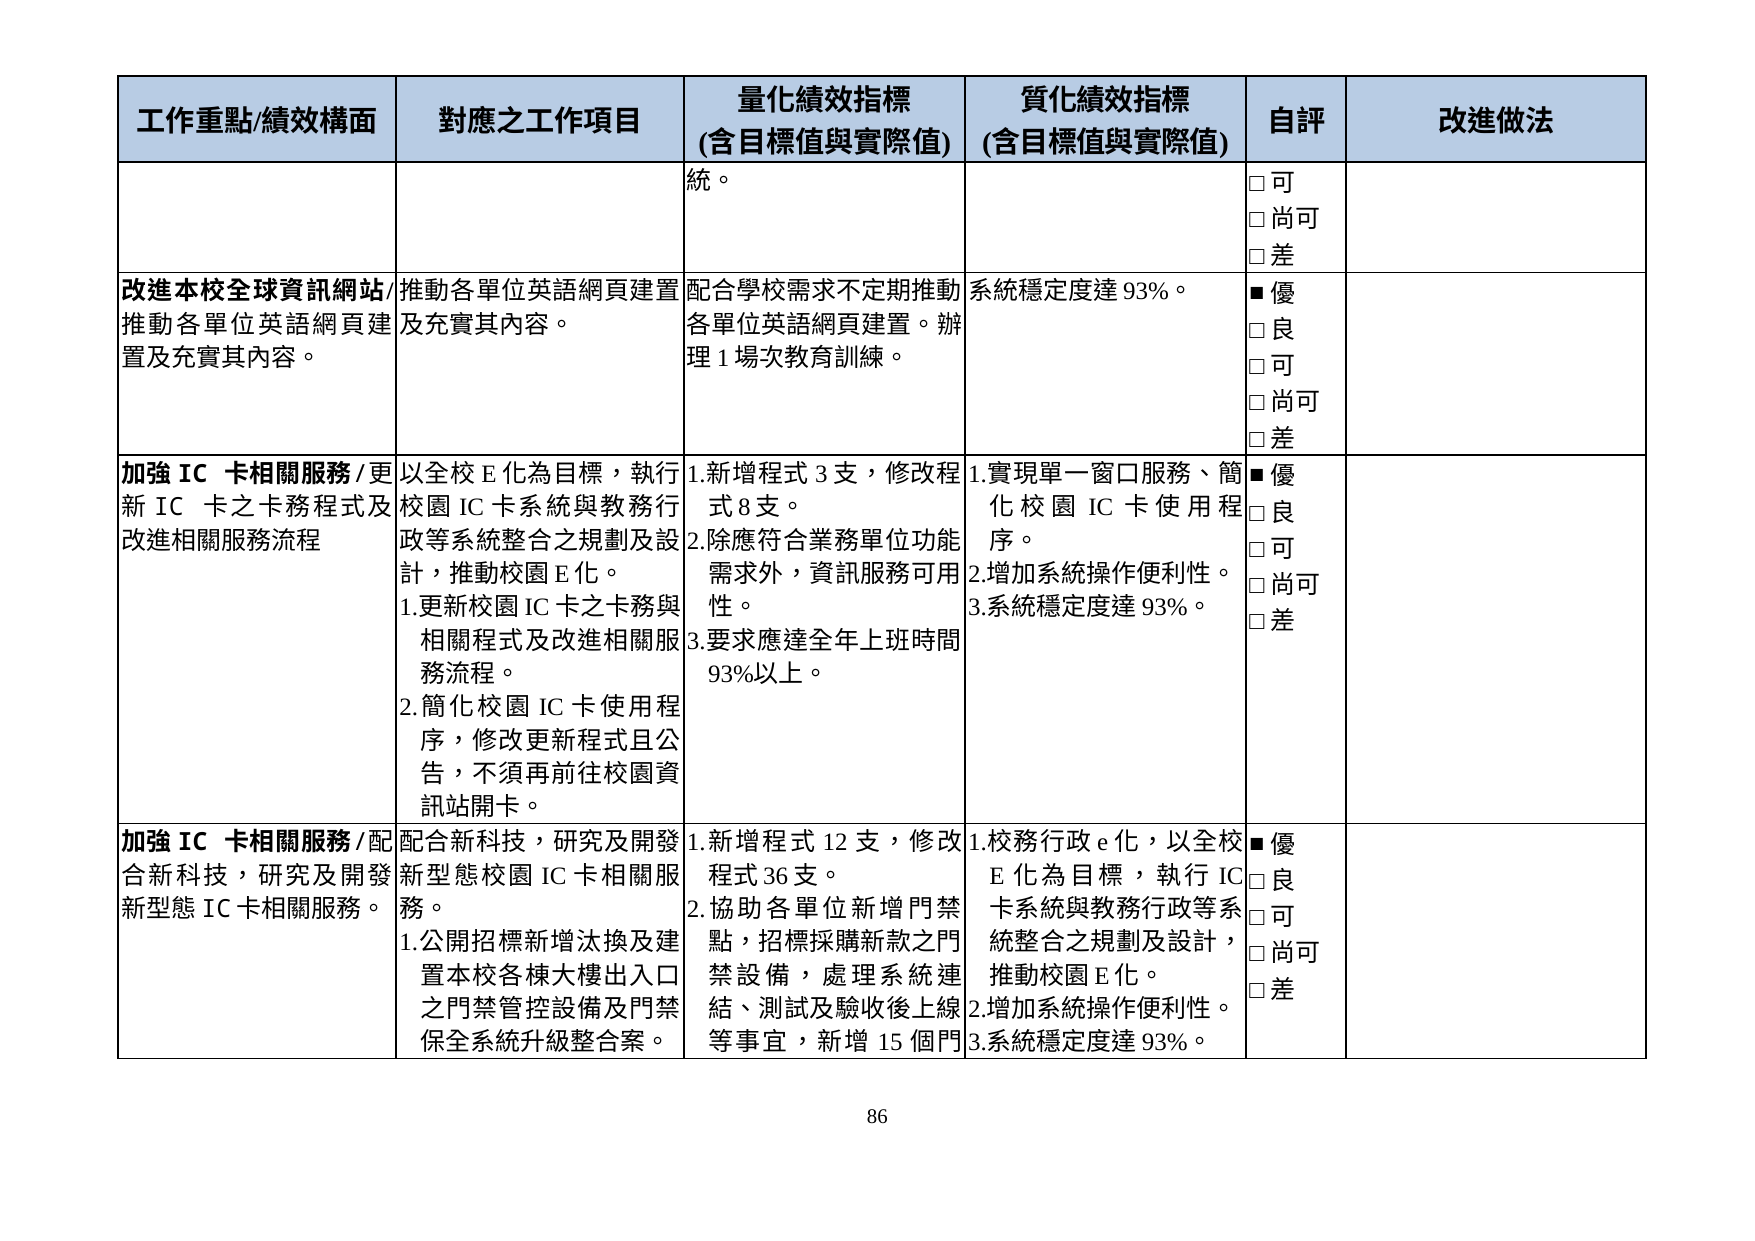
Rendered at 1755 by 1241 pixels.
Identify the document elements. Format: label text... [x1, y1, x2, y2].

table_cell 配合學校需求不定期推動各單位英語網頁建置。辦理1場次教育訓練。 [685, 273, 964, 454]
table_cell 加強IC 卡相關服務/更新IC 卡之卡務程式及改進相關服務流程 [119, 456, 395, 822]
table_header 改進做法 [1347, 77, 1645, 161]
table_cell [1347, 273, 1645, 454]
table_cell ■ 優 □ 良 □ 可 □ 尚可 □ 差 [1247, 456, 1345, 822]
table_cell 以全校E化為目標，執行校園IC卡系統與教務行政等系統整合之規劃及設計，推動校園E化。 1.更新校園IC卡之卡務與相關程式及改進相關服務流程。 2.簡化校園IC卡使用程序，修改更新程式且公告，不須再前往校園資訊站開卡。 [397, 456, 683, 822]
table_header 量化績效指標 (含目標值與實際值) [685, 77, 964, 161]
table_cell [966, 163, 1245, 271]
table_cell 1.校務行政e化，以全校E化為目標，執行IC卡系統與教務行政等系統整合之規劃及設計，推動校園E化。 2.增加系統操作便利性。 3.系統穩定度達93%。 [966, 824, 1245, 1057]
table_cell ■ 優 □ 良 □ 可 □ 尚可 □ 差 [1247, 273, 1345, 454]
table_cell [1347, 163, 1645, 271]
table_header 質化績效指標 (含目標值與實際值) [966, 77, 1245, 161]
table_cell □ 可 □ 尚可 □ 差 [1247, 163, 1345, 271]
table_cell [397, 163, 683, 271]
table_cell 1.新增程式12支，修改程式36支。 2.協助各單位新增門禁點，招標採購新款之門禁設備，處理系統連結、測試及驗收後上線等事宜，新增15個門 [685, 824, 964, 1057]
table_cell 改進本校全球資訊網站/推動各單位英語網頁建置及充實其內容。 [119, 273, 395, 454]
table_cell 推動各單位英語網頁建置及充實其內容。 [397, 273, 683, 454]
table_header 對應之工作項目 [397, 77, 683, 161]
table_cell 系統穩定度達93%。 [966, 273, 1245, 454]
table_cell 1.新增程式3支，修改程式8支。 2.除應符合業務單位功能需求外，資訊服務可用性。 3.要求應達全年上班時間93%以上。 [685, 456, 964, 822]
table_cell [1347, 824, 1645, 1057]
table_cell 加強IC 卡相關服務/配合新科技，研究及開發新型態IC卡相關服務。 [119, 824, 395, 1057]
table_cell [1347, 456, 1645, 822]
table_cell 1.實現單一窗口服務、簡化校園IC卡使用程序。 2.增加系統操作便利性。 3.系統穩定度達93%。 [966, 456, 1245, 822]
table_header 工作重點/績效構面 [119, 77, 395, 161]
table_header 自評 [1247, 77, 1345, 161]
table_cell [119, 163, 395, 271]
table_cell ■ 優 □ 良 □ 可 □ 尚可 □ 差 [1247, 824, 1345, 1057]
table_cell 配合新科技，研究及開發新型態校園IC卡相關服務。 1.公開招標新增汰換及建置本校各棟大樓出入口之門禁管控設備及門禁保全系統升級整合案。 [397, 824, 683, 1057]
table_cell 統。 [685, 163, 964, 271]
